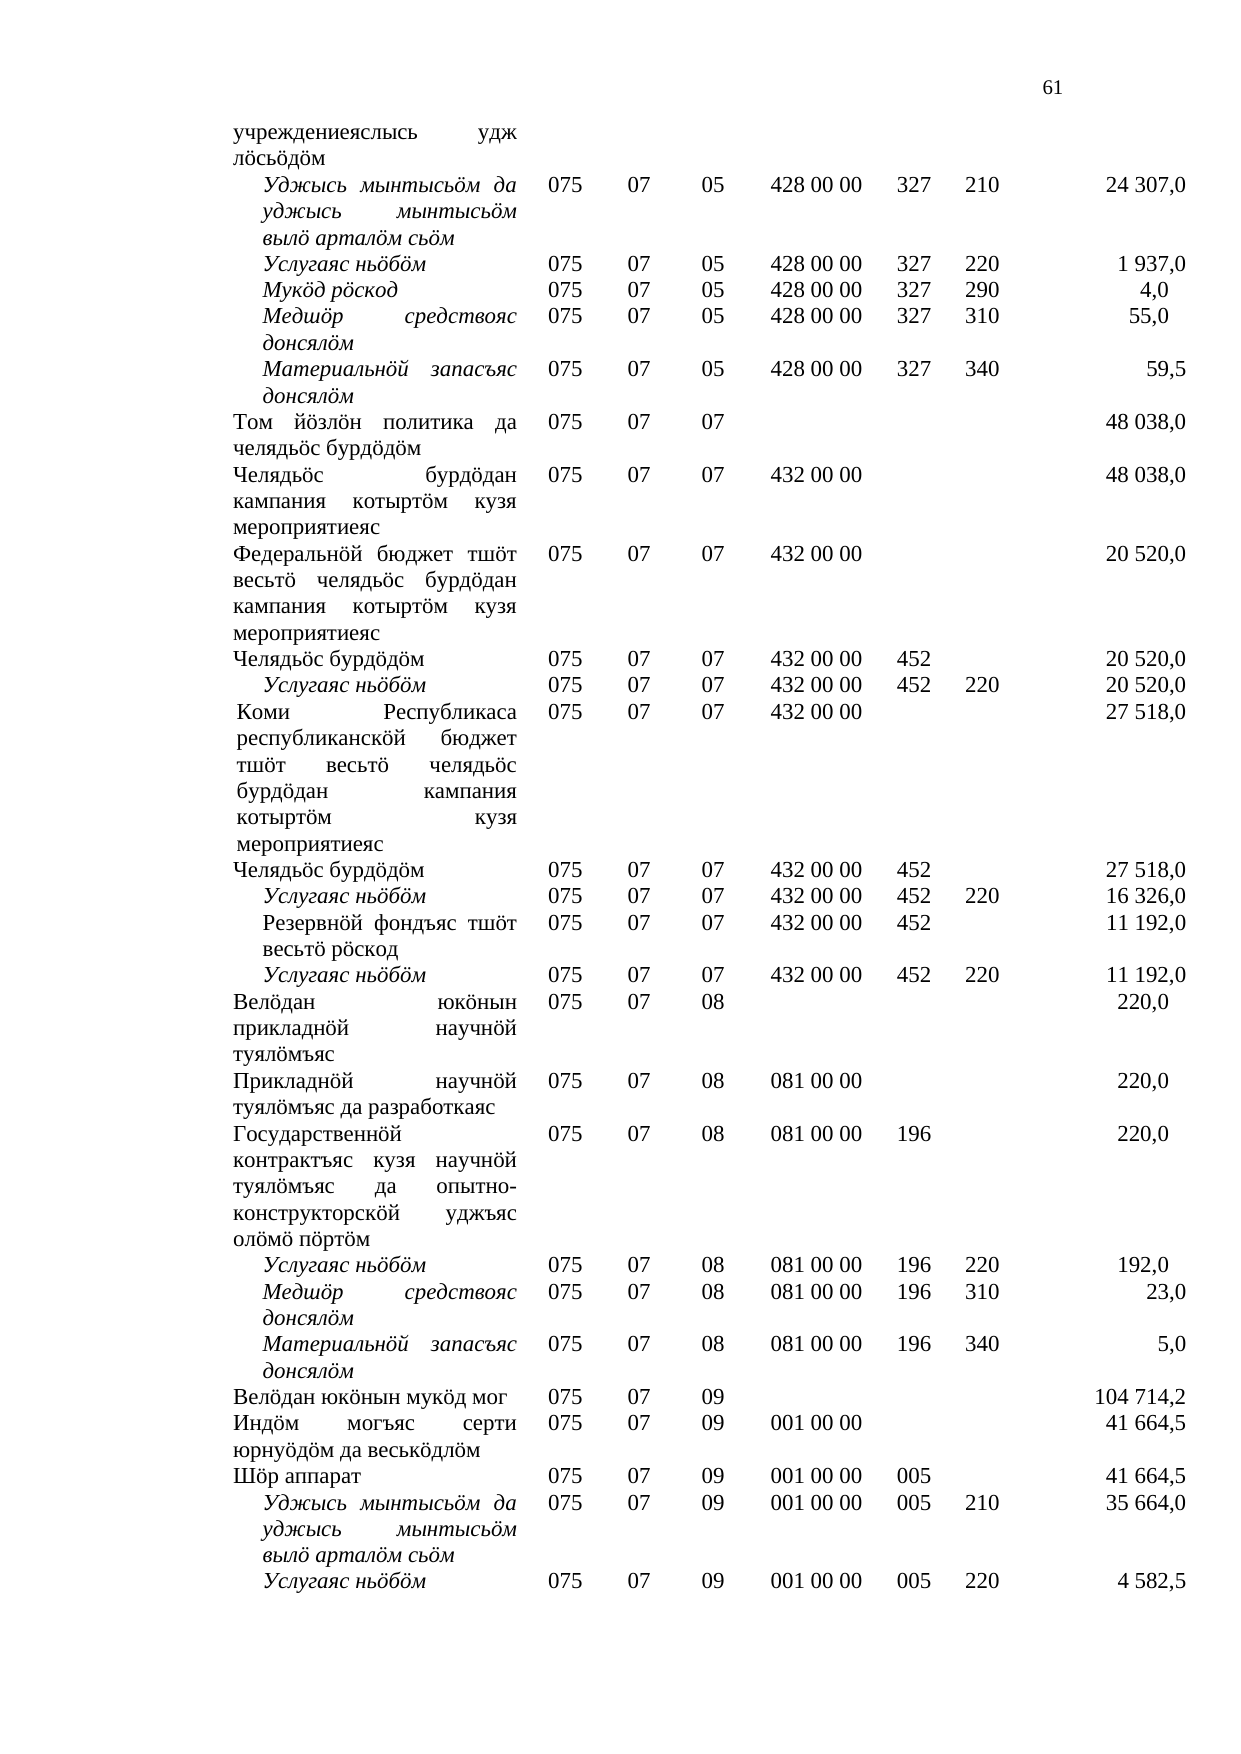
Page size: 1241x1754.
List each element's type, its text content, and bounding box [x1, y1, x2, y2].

table_cell 1 937,0 [1019, 250, 1197, 276]
table_cell 07 [602, 1410, 676, 1462]
table_cell Челядьöс бурдöдан кампания котыртöм кузя мероприятиеяс [222, 461, 528, 540]
table_cell [750, 118, 882, 171]
table_cell [945, 1383, 1019, 1409]
table_cell 05 [676, 303, 750, 355]
table_cell 07 [602, 883, 676, 909]
table_cell 09 [676, 1568, 750, 1594]
table_cell [1197, 171, 1240, 250]
table_cell 075 [528, 883, 602, 909]
table_cell [750, 1383, 882, 1409]
table_cell Медшöр средствояс донсялöм [222, 303, 528, 355]
table_cell Уджысь мынтысьöм да уджысь мынтысьöм вылö арталöм сьöм [222, 1489, 528, 1568]
table_cell 075 [528, 461, 602, 540]
table_cell 11 192,0 [1019, 961, 1197, 988]
table_cell 452 [883, 856, 945, 882]
table_cell 210 [945, 1489, 1019, 1568]
table_cell [1197, 461, 1240, 540]
table_cell 07 [676, 540, 750, 645]
table_cell [1019, 118, 1197, 171]
table_cell 07 [602, 909, 676, 961]
table_cell [1197, 355, 1240, 408]
table_cell 07 [602, 461, 676, 540]
table_cell 075 [528, 540, 602, 645]
table_cell [883, 408, 945, 461]
table_cell 428 00 00 [750, 355, 882, 408]
table_cell 310 [945, 303, 1019, 355]
table_cell 05 [676, 276, 750, 303]
table_cell Резервнöй фондъяс тшöт весьтö рöскод [222, 909, 528, 961]
table_cell 07 [676, 672, 750, 698]
table_cell [1197, 1568, 1240, 1594]
table_cell [945, 540, 1019, 645]
table_cell 428 00 00 [750, 171, 882, 250]
table_cell Индöм могъяс серти юрнуöдöм да веськöдлöм [222, 1410, 528, 1462]
table_cell 452 [883, 645, 945, 672]
table_cell 196 [883, 1120, 945, 1251]
table_cell [883, 1410, 945, 1462]
table_cell 07 [676, 645, 750, 672]
table_cell 075 [528, 250, 602, 276]
table_cell 20 520,0 [1019, 645, 1197, 672]
table_cell 428 00 00 [750, 276, 882, 303]
table_cell 07 [602, 540, 676, 645]
table_cell 07 [602, 250, 676, 276]
table_cell 09 [676, 1489, 750, 1568]
table_cell Материальнöй запасъяс донсялöм [222, 355, 528, 408]
table_cell 432 00 00 [750, 961, 882, 988]
table_cell 432 00 00 [750, 645, 882, 672]
table_cell 075 [528, 276, 602, 303]
table_cell 327 [883, 276, 945, 303]
table_cell 452 [883, 672, 945, 698]
table_cell [1197, 856, 1240, 882]
table_cell 07 [602, 1489, 676, 1568]
table_cell 075 [528, 645, 602, 672]
table_cell [1197, 1489, 1240, 1568]
table_cell Велöдан юкöнын мукöд мог [222, 1383, 528, 1409]
table_cell 220 [945, 1251, 1019, 1278]
table_cell 452 [883, 883, 945, 909]
table_cell [883, 698, 945, 856]
table_cell [1197, 540, 1240, 645]
table_cell 432 00 00 [750, 540, 882, 645]
table_cell 075 [528, 909, 602, 961]
table_cell 5,0 [1019, 1330, 1197, 1383]
table_cell 07 [676, 698, 750, 856]
table_cell Шöр аппарат [222, 1462, 528, 1488]
table_cell Челядьöс бурдöдöм [222, 856, 528, 882]
table_cell [883, 988, 945, 1067]
table_cell 005 [883, 1568, 945, 1594]
table_cell 001 00 00 [750, 1462, 882, 1488]
table_cell 075 [528, 1462, 602, 1488]
table_cell [1197, 408, 1240, 461]
table_cell Федеральнöй бюджет тшöт весьтö челядьöс бурдöдан кампания котыртöм кузя мероприятиеяс [222, 540, 528, 645]
table_cell [883, 1067, 945, 1119]
table_cell 432 00 00 [750, 461, 882, 540]
table_cell 075 [528, 1568, 602, 1594]
table_cell 07 [602, 1067, 676, 1119]
table_cell [883, 1383, 945, 1409]
table_cell 48 038,0 [1019, 408, 1197, 461]
table_cell 08 [676, 988, 750, 1067]
table_cell [1197, 1067, 1240, 1119]
table_cell 428 00 00 [750, 250, 882, 276]
table_cell [750, 988, 882, 1067]
table_cell 452 [883, 909, 945, 961]
table_cell 196 [883, 1278, 945, 1330]
table_cell 23,0 [1019, 1278, 1197, 1330]
table_cell [1197, 1120, 1240, 1251]
table_cell 59,5 [1019, 355, 1197, 408]
table_cell [945, 461, 1019, 540]
table_cell 428 00 00 [750, 303, 882, 355]
table_cell Коми Республикаса республиканскöй бюджет тшöт весьтö челядьöс бурдöдан кампания котыртöм кузя мероприятиеяс [222, 698, 528, 856]
table_cell [883, 461, 945, 540]
table_cell Челядьöс бурдöдöм [222, 645, 528, 672]
table_cell 340 [945, 355, 1019, 408]
table_cell 11 192,0 [1019, 909, 1197, 961]
table_cell [1197, 1410, 1240, 1462]
table_cell 075 [528, 988, 602, 1067]
table_cell Услугаяс ньöбöм [222, 250, 528, 276]
table_cell [945, 909, 1019, 961]
table_cell 05 [676, 250, 750, 276]
table_cell 432 00 00 [750, 856, 882, 882]
table_cell Мукöд рöскод [222, 276, 528, 303]
table_cell 07 [602, 988, 676, 1067]
table_cell [1197, 303, 1240, 355]
table_cell [1197, 1278, 1240, 1330]
table_cell 001 00 00 [750, 1489, 882, 1568]
table_cell 05 [676, 355, 750, 408]
table_cell 075 [528, 856, 602, 882]
table_cell 07 [602, 1251, 676, 1278]
table_cell 08 [676, 1278, 750, 1330]
table_cell Велöдан юкöнын прикладнöй научнöй туялöмъяс [222, 988, 528, 1067]
table_cell [945, 645, 1019, 672]
table_cell 075 [528, 698, 602, 856]
table_cell 075 [528, 408, 602, 461]
table_cell 075 [528, 1251, 602, 1278]
table_cell учреждениеяслысь удж лöсьöдöм [222, 118, 528, 171]
table_cell 081 00 00 [750, 1251, 882, 1278]
table_cell 07 [602, 672, 676, 698]
table_cell 4,0 [1019, 276, 1197, 303]
table_cell 07 [602, 961, 676, 988]
table_cell 08 [676, 1251, 750, 1278]
table_cell 432 00 00 [750, 883, 882, 909]
table_cell 07 [602, 276, 676, 303]
table_cell 327 [883, 303, 945, 355]
table_cell 07 [676, 883, 750, 909]
table_cell 07 [602, 355, 676, 408]
table_cell 432 00 00 [750, 698, 882, 856]
table_cell 27 518,0 [1019, 856, 1197, 882]
table_cell [1197, 961, 1240, 988]
table_cell Услугаяс ньöбöм [222, 1568, 528, 1594]
table_cell 075 [528, 1489, 602, 1568]
table_cell 07 [676, 909, 750, 961]
table_cell 07 [602, 1568, 676, 1594]
table_cell [1197, 1383, 1240, 1409]
table_cell 432 00 00 [750, 909, 882, 961]
table_cell 16 326,0 [1019, 883, 1197, 909]
table_cell [750, 408, 882, 461]
table_cell [883, 118, 945, 171]
table_cell 075 [528, 961, 602, 988]
table_cell 35 664,0 [1019, 1489, 1197, 1568]
table_cell [1197, 1462, 1240, 1488]
table_cell [945, 118, 1019, 171]
table_cell 07 [602, 1383, 676, 1409]
table_cell 196 [883, 1330, 945, 1383]
table_cell Услугаяс ньöбöм [222, 1251, 528, 1278]
table_cell [945, 1462, 1019, 1488]
table_cell 09 [676, 1462, 750, 1488]
table_cell 075 [528, 1330, 602, 1383]
table_cell 327 [883, 250, 945, 276]
table_cell 075 [528, 355, 602, 408]
table_cell [1197, 1251, 1240, 1278]
table_cell 220,0 [1019, 988, 1197, 1067]
table_cell 07 [676, 408, 750, 461]
table_cell [1197, 118, 1240, 171]
table_cell 001 00 00 [750, 1410, 882, 1462]
table_cell 075 [528, 1383, 602, 1409]
table_cell [1197, 250, 1240, 276]
table_cell Том йöзлöн политика да челядьöс бурдöдöм [222, 408, 528, 461]
table_cell [883, 540, 945, 645]
table_cell 07 [602, 698, 676, 856]
table_cell 220,0 [1019, 1120, 1197, 1251]
table_cell [1197, 672, 1240, 698]
table_cell 4 582,5 [1019, 1568, 1197, 1594]
table_cell 05 [676, 171, 750, 250]
table_cell Медшöр средствояс донсялöм [222, 1278, 528, 1330]
table_cell 104 714,2 [1019, 1383, 1197, 1409]
table_cell 55,0 [1019, 303, 1197, 355]
table_cell 075 [528, 1278, 602, 1330]
table_cell 005 [883, 1462, 945, 1488]
table_cell [1197, 276, 1240, 303]
table_cell 081 00 00 [750, 1278, 882, 1330]
table_cell [945, 698, 1019, 856]
table_cell 08 [676, 1330, 750, 1383]
table_cell 08 [676, 1067, 750, 1119]
table_cell [945, 1067, 1019, 1119]
table_cell Услугаяс ньöбöм [222, 672, 528, 698]
table_cell 07 [602, 171, 676, 250]
table_cell 48 038,0 [1019, 461, 1197, 540]
table_cell 07 [602, 1278, 676, 1330]
table_cell 075 [528, 1067, 602, 1119]
table_cell [945, 856, 1019, 882]
table_cell 07 [676, 961, 750, 988]
table_cell 210 [945, 171, 1019, 250]
table_cell [528, 118, 602, 171]
table_cell 41 664,5 [1019, 1462, 1197, 1488]
table_cell 075 [528, 171, 602, 250]
table_cell 192,0 [1019, 1251, 1197, 1278]
table_cell 081 00 00 [750, 1067, 882, 1119]
table_cell 075 [528, 672, 602, 698]
table_cell 220 [945, 1568, 1019, 1594]
table_cell [945, 408, 1019, 461]
table_cell 075 [528, 1410, 602, 1462]
table_cell 290 [945, 276, 1019, 303]
table_cell Прикладнöй научнöй туялöмъяс да разработкаяс [222, 1067, 528, 1119]
table_cell 340 [945, 1330, 1019, 1383]
table_cell 41 664,5 [1019, 1410, 1197, 1462]
table_cell [1197, 883, 1240, 909]
table_cell 327 [883, 171, 945, 250]
table_cell 07 [676, 856, 750, 882]
table_cell Уджысь мынтысьöм да уджысь мынтысьöм вылö арталöм сьöм [222, 171, 528, 250]
table_cell Услугаяс ньöбöм [222, 961, 528, 988]
table_cell 075 [528, 303, 602, 355]
table_cell Услугаяс ньöбöм [222, 883, 528, 909]
table_cell 310 [945, 1278, 1019, 1330]
table_cell [1197, 1330, 1240, 1383]
table_cell 07 [602, 1120, 676, 1251]
table_cell 220 [945, 883, 1019, 909]
table_cell 20 520,0 [1019, 672, 1197, 698]
table_cell [1197, 645, 1240, 672]
table_cell 452 [883, 961, 945, 988]
table_cell 07 [602, 1462, 676, 1488]
table_cell 09 [676, 1410, 750, 1462]
table_cell 24 307,0 [1019, 171, 1197, 250]
table_cell 081 00 00 [750, 1120, 882, 1251]
table_cell [1197, 698, 1240, 856]
table_cell 20 520,0 [1019, 540, 1197, 645]
table_cell 09 [676, 1383, 750, 1409]
table_cell Материальнöй запасъяс донсялöм [222, 1330, 528, 1383]
table_cell 327 [883, 355, 945, 408]
table_cell 07 [602, 645, 676, 672]
table_cell [1197, 909, 1240, 961]
table_cell 07 [602, 303, 676, 355]
table_cell 07 [602, 1330, 676, 1383]
table_cell 07 [676, 461, 750, 540]
table_cell 220 [945, 672, 1019, 698]
table_cell 220 [945, 961, 1019, 988]
table_cell 075 [528, 1120, 602, 1251]
table_cell 005 [883, 1489, 945, 1568]
table_cell 27 518,0 [1019, 698, 1197, 856]
table_cell Государственнöй контрактъяс кузя научнöй туялöмъяс да опытно-конструкторскöй уджъяс олöмö пöртöм [222, 1120, 528, 1251]
table_cell [945, 988, 1019, 1067]
table_cell [945, 1410, 1019, 1462]
table_cell 081 00 00 [750, 1330, 882, 1383]
table_cell 220 [945, 250, 1019, 276]
table_cell 07 [602, 408, 676, 461]
table_cell [1197, 988, 1240, 1067]
table_cell 196 [883, 1251, 945, 1278]
table_cell 220,0 [1019, 1067, 1197, 1119]
table_cell [945, 1120, 1019, 1251]
table_cell 001 00 00 [750, 1568, 882, 1594]
table_cell 07 [602, 856, 676, 882]
table_cell [676, 118, 750, 171]
table_cell 432 00 00 [750, 672, 882, 698]
table_cell [602, 118, 676, 171]
table_cell 08 [676, 1120, 750, 1251]
